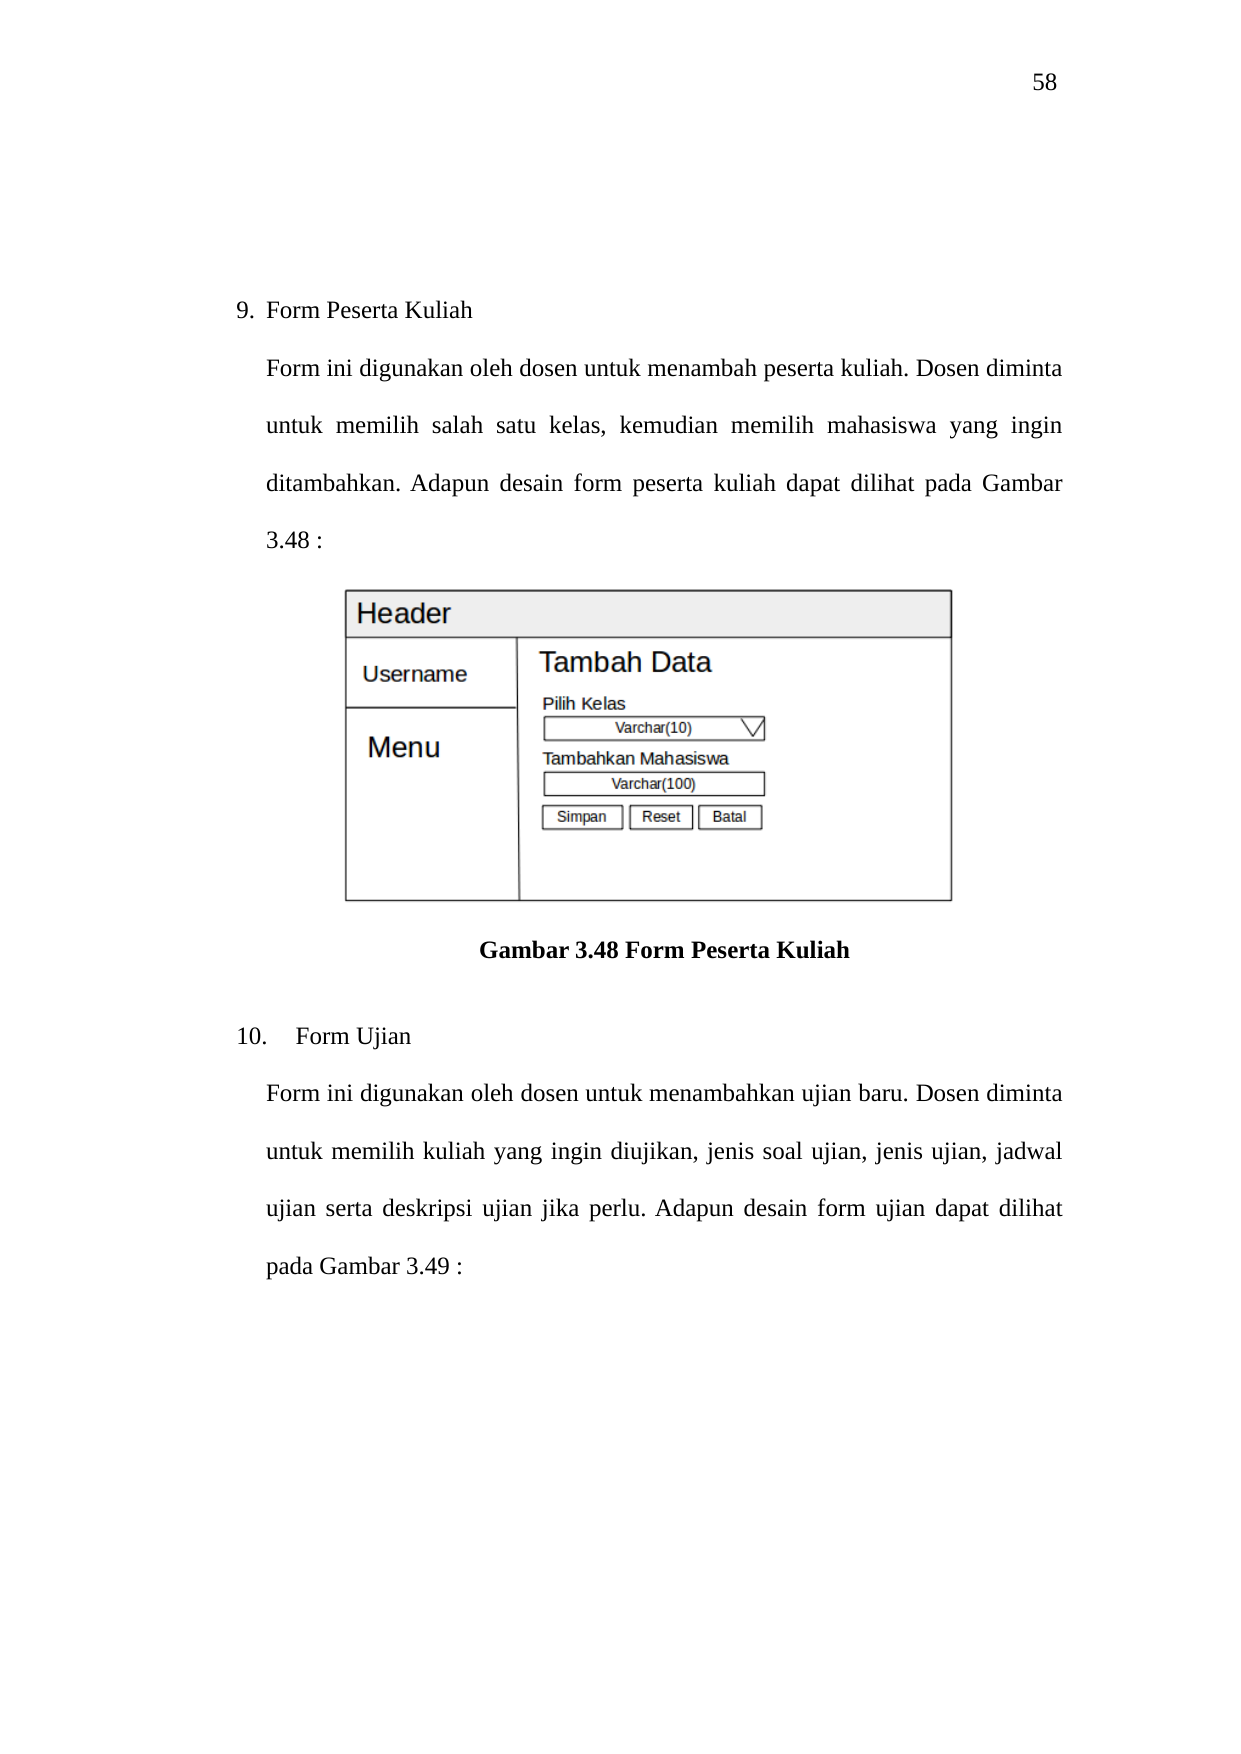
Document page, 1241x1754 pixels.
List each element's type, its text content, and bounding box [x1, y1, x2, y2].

list Gambar 3.48 Form Peserta Kuliah [236, 906, 1063, 963]
list Form ini digunakan oleh dosen untuk menambah peserta kuliah. Dosen diminta untuk memilih salah satu kelas, kemudian memilih mahasiswa yang ingin ditambahkan. Adapun desain form peserta kuliah dapat dilihat pada Gambar 3.48 : [236, 353, 1063, 554]
list Form Peserta Kuliah [236, 295, 1063, 324]
picture [343, 589, 956, 906]
list Form Ujian [236, 1021, 1063, 1050]
list Form ini digunakan oleh dosen untuk menambahkan ujian baru. Dosen diminta untuk memilih kuliah yang ingin diujikan, jenis soal ujian, jenis ujian, jadwal ujian serta deskripsi ujian jika perlu. Adapun desain form ujian dapat dilihat pada Gambar 3.49 : [236, 1078, 1063, 1280]
